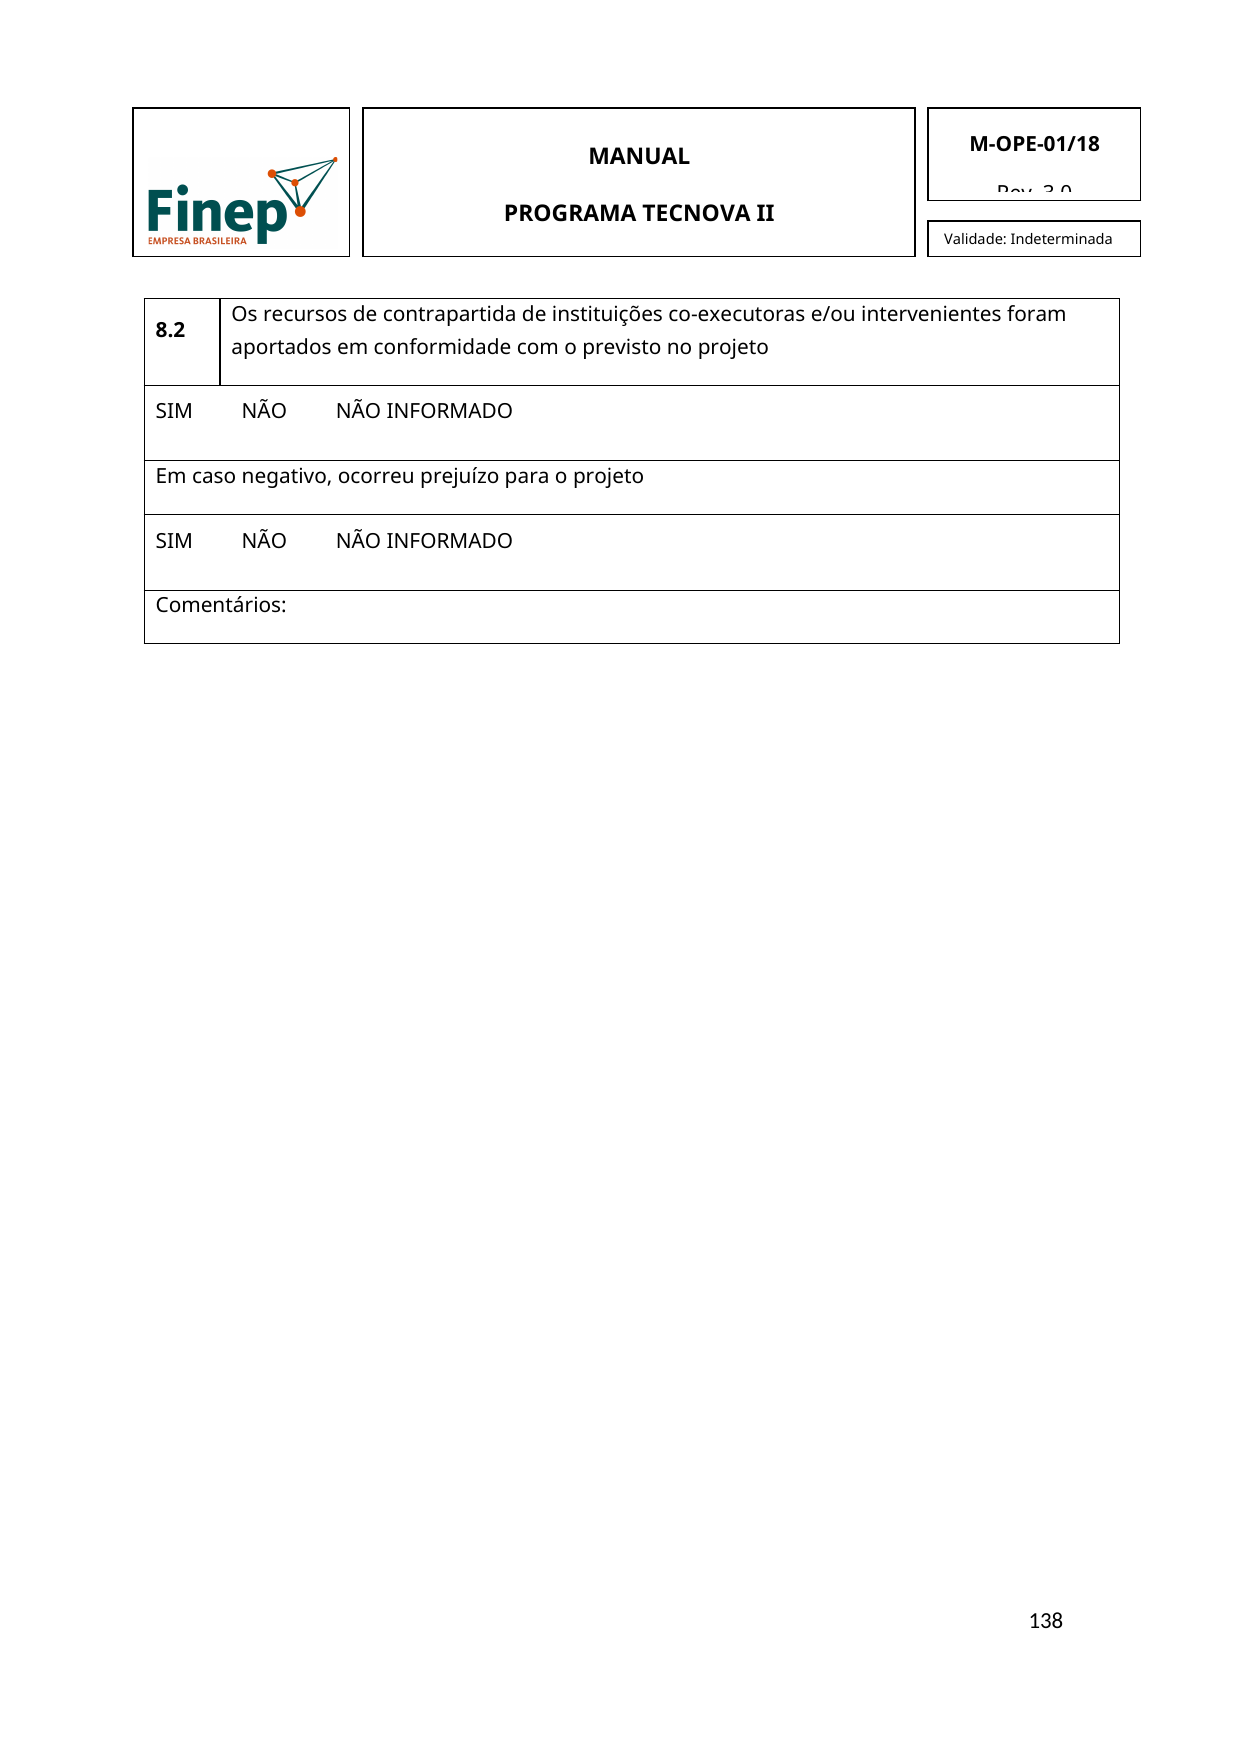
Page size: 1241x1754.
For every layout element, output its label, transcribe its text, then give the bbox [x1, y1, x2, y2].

table_cell SIM NÃO NÃO INFORMADO [145, 515, 1119, 589]
table_cell SIM NÃO NÃO INFORMADO [145, 386, 1119, 460]
table_header 8.2 [145, 299, 219, 385]
table_cell Em caso negativo, ocorreu prejuízo para o projeto [145, 461, 1119, 514]
table_header Os recursos de contrapartida de instituições co-executoras e/ou intervenientes foram aportados em conformidade com o previsto no projeto [221, 299, 1119, 385]
table_cell Comentários: [145, 591, 1119, 643]
